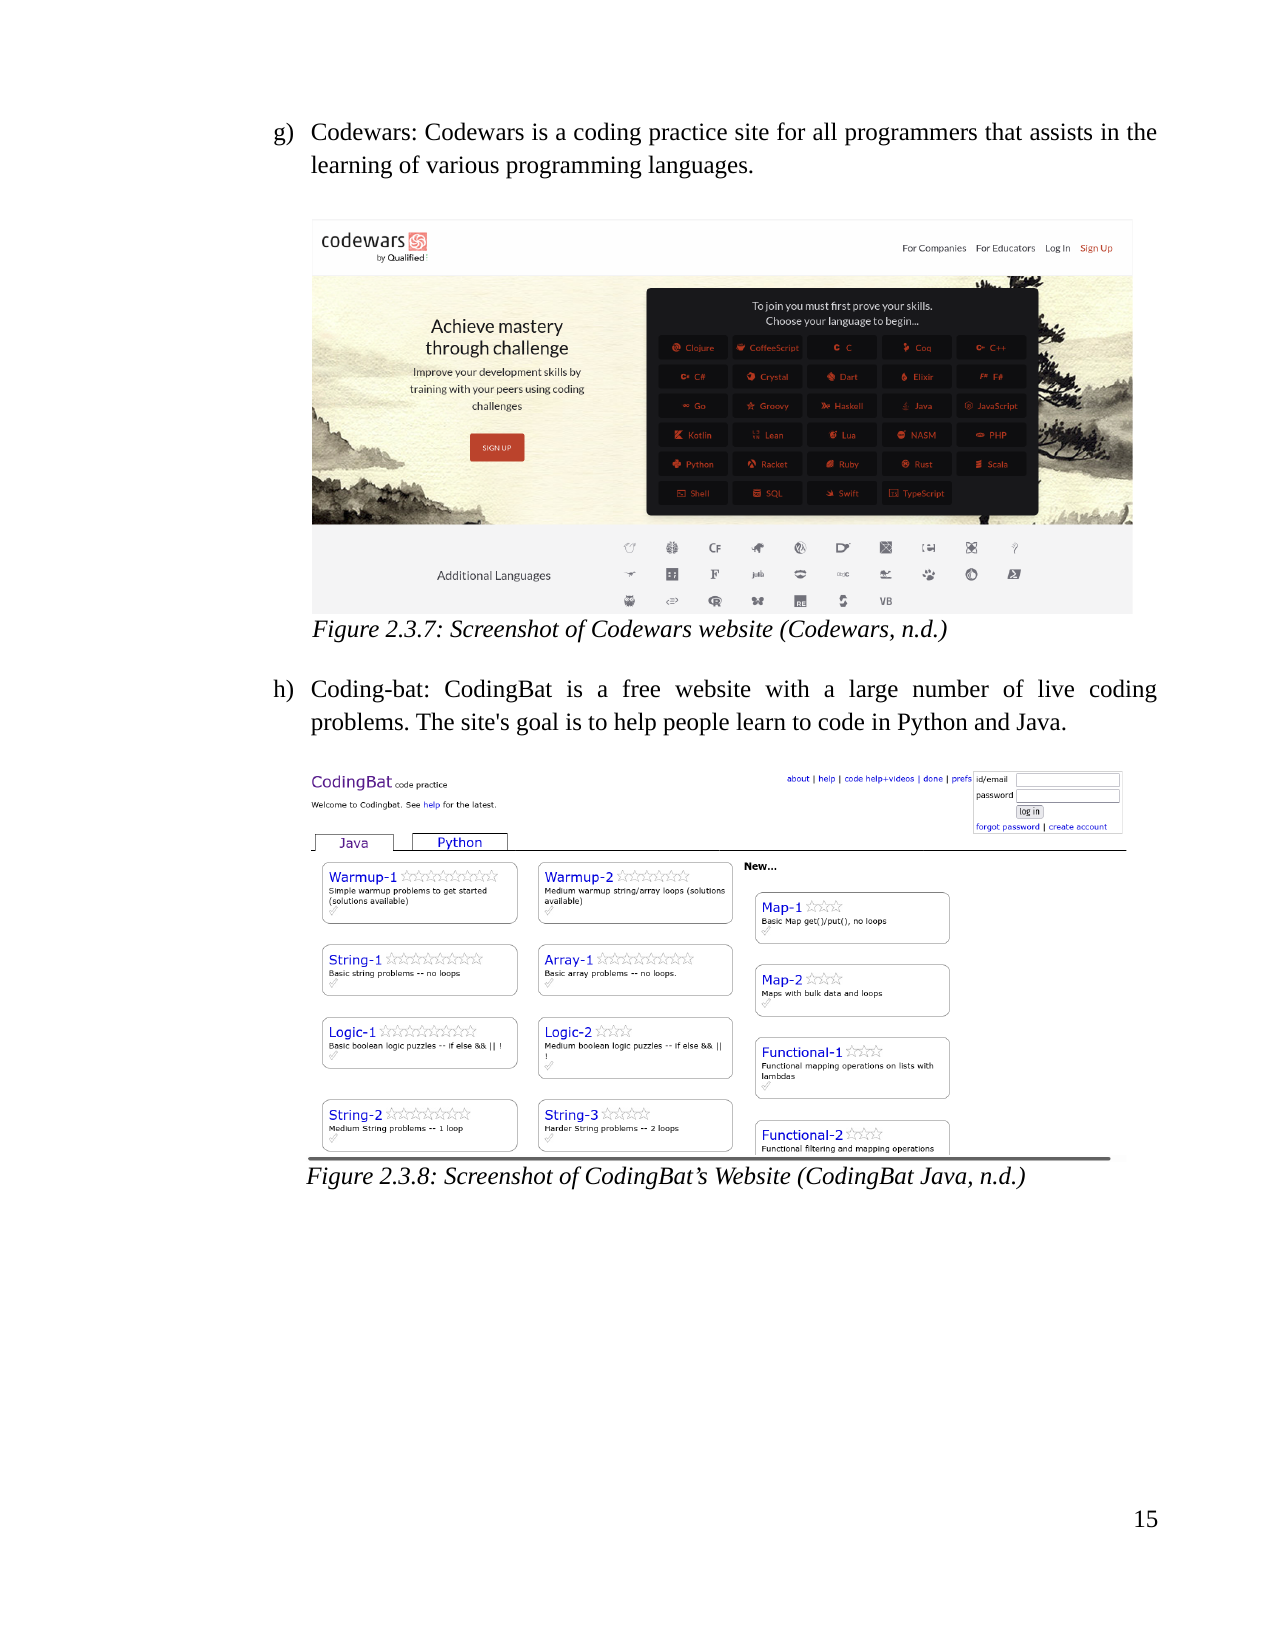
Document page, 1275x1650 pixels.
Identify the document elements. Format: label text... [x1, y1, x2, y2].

picture [306, 766, 1127, 1162]
text Figure 2.3.7: Screenshot of Codewars website (Codewars, n.d.) [312, 614, 1132, 643]
list Coding-bat: CodingBat is a free website with a large number of live coding problems. The site's goal is to help people learn to code in Python and Java. [273, 674, 1158, 735]
list Figure 2.3.8: Screenshot of CodingBat’s Website (CodingBat Java, n.d.) [306, 1162, 1127, 1190]
picture [312, 219, 1133, 614]
list Codewars: Codewars is a coding practice site for all programmers that assists in the learning of various programming languages. [273, 117, 1158, 179]
